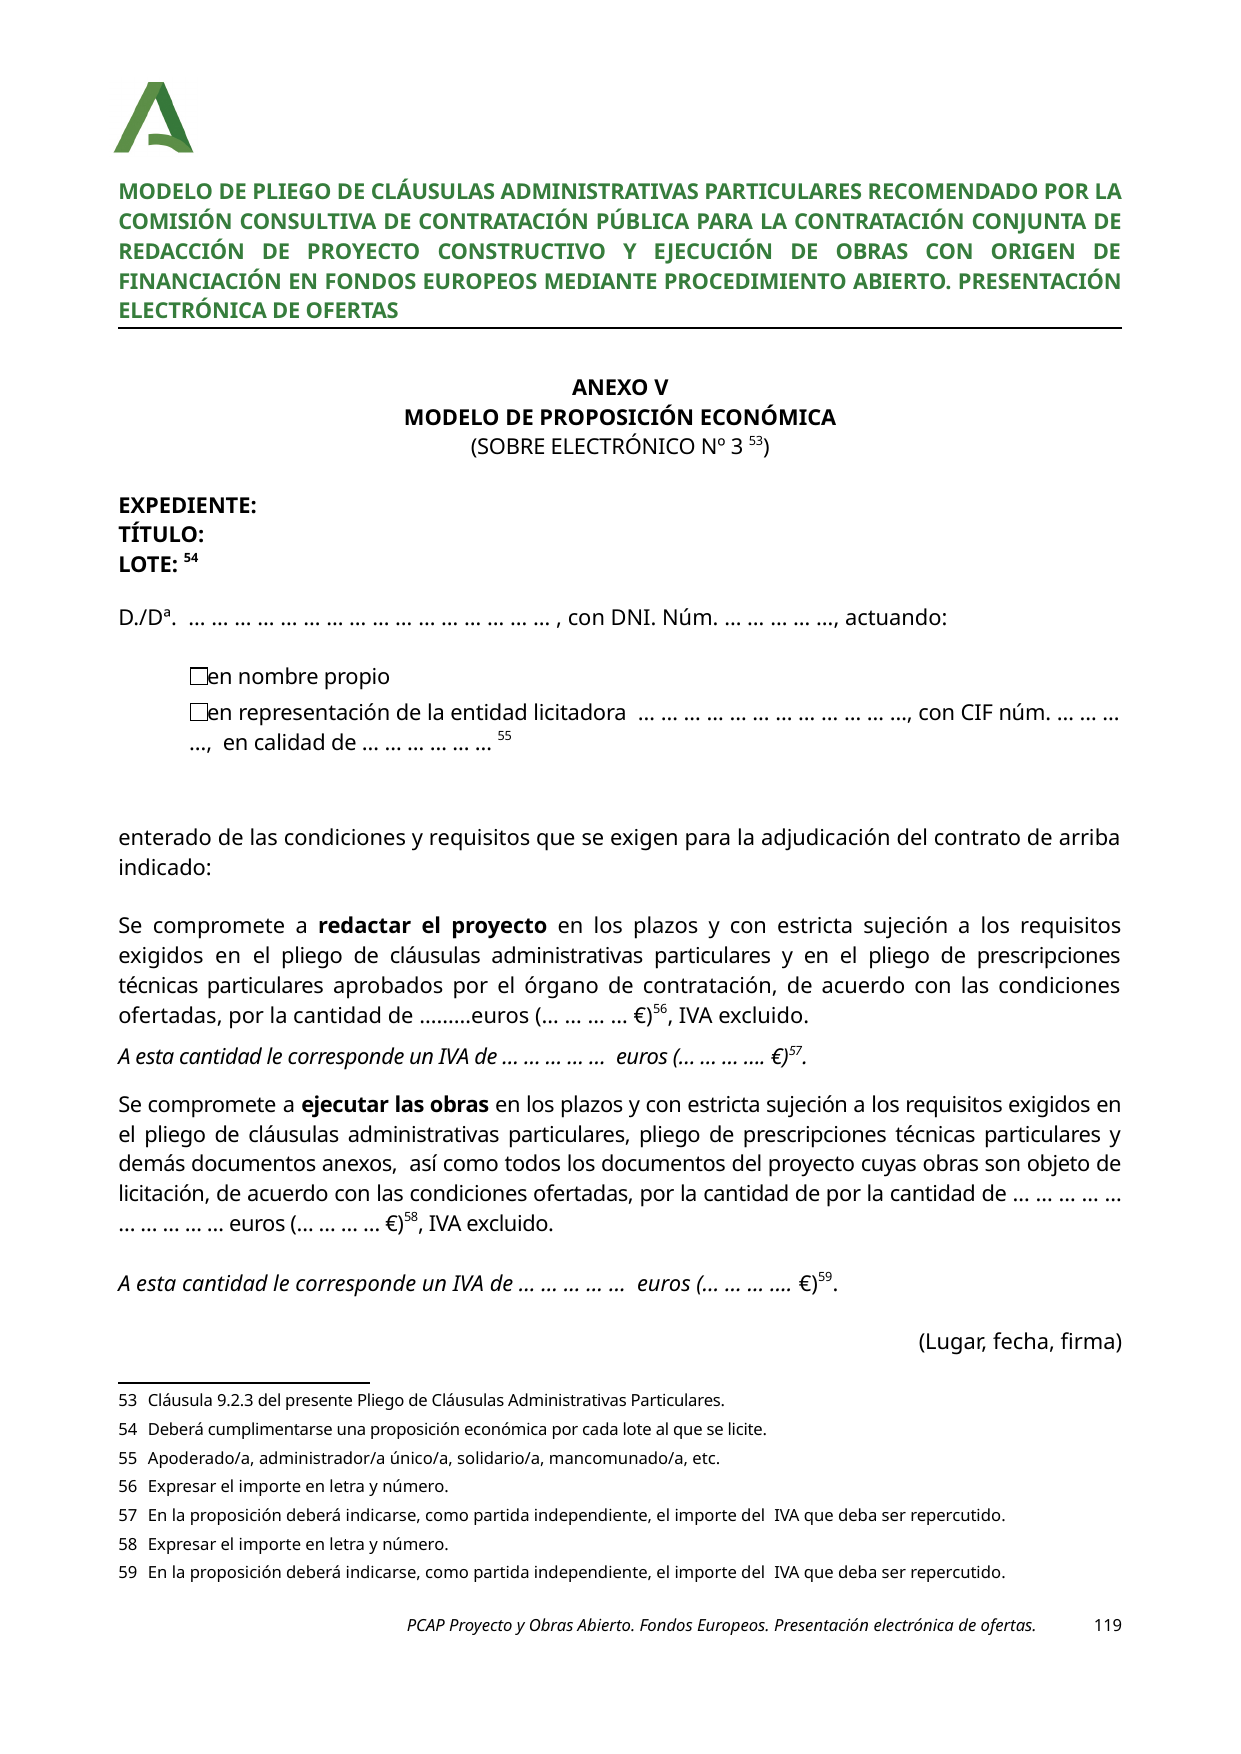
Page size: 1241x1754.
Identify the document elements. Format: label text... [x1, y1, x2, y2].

text (SOBRE ELECTRÓNICO Nº 3 ) [118, 431, 1122, 461]
text Se compromete a ejecutar las obras en los plazos y con estricta sujeción a los requisitos exigidos en el pliego de cláusulas administrativas particulares, pliego de prescripciones técnicas particulares y demás documentos anexos, así como todos los documentos del proyecto cuyas obras son objeto de licitación, de acuerdo con las condiciones ofertadas, por la cantidad de por la cantidad de … … … … … … … … … … euros (… … … … €), IVA excluido. [118, 1089, 1122, 1238]
text Cláusula 9.2.3 del presente Pliego de Cláusulas Administrativas Particulares. [118, 1389, 1122, 1412]
text D./Dª. … … … … … … … … … … … … … … … … , con DNI. Núm. … … … … …, actuando: [118, 602, 1122, 631]
picture [109, 77, 198, 157]
text A esta cantidad le corresponde un IVA de … … … … … euros (… … … …. €). [118, 1267, 1122, 1297]
text Apoderado/a, administrador/a único/a, solidario/a, mancomunado/a, etc. [118, 1446, 1122, 1469]
text LOTE: [118, 549, 1122, 579]
text En la proposición deberá indicarse, como partida independiente, el importe del IVA que deba ser repercutido. [118, 1561, 1122, 1584]
text en nombre propio [189, 661, 1122, 691]
text enterado de las condiciones y requisitos que se exigen para la adjudicación del contrato de arriba indicado: [118, 822, 1122, 882]
text MODELO DE PLIEGO DE CLÁUSULAS ADMINISTRATIVAS PARTICULARES RECOMENDADO POR LA COMISIÓN CONSULTIVA DE CONTRATACIÓN PÚBLICA PARA LA CONTRATACIÓN CONJUNTA DE REDACCIÓN DE PROYECTO CONSTRUCTIVO Y EJECUCIÓN DE OBRAS CON ORIGEN DE FINANCIACIÓN EN FONDOS EUROPEOS MEDIANTE PROCEDIMIENTO ABIERTO. PRESENTACIÓN ELECTRÓNICA DE OFERTAS [118, 176, 1122, 327]
text (Lugar, fecha, firma) [118, 1326, 1122, 1356]
text MODELO DE PROPOSICIÓN ECONÓMICA [118, 402, 1122, 431]
text TÍTULO: [118, 519, 1122, 549]
text Expresar el importe en letra y número. [118, 1475, 1122, 1498]
text Expresar el importe en letra y número. [118, 1532, 1122, 1555]
text Deberá cumplimentarse una proposición económica por cada lote al que se licite. [118, 1418, 1122, 1440]
text A esta cantidad le corresponde un IVA de … … … … … euros (… … … …. €). [118, 1041, 1122, 1071]
text Se compromete a redactar el proyecto en los plazos y con estricta sujeción a los requisitos exigidos en el pliego de cláusulas administrativas particulares y en el pliego de prescripciones técnicas particulares aprobados por el órgano de contratación, de acuerdo con las condiciones ofertadas, por la cantidad de ………euros (… … … … €), IVA excluido. [118, 910, 1122, 1029]
text en representación de la entidad licitadora … … … … … … … … … … … …, con CIF núm. … … … …, en calidad de … … … … … … [189, 697, 1122, 757]
text EXPEDIENTE: [118, 489, 1122, 519]
text En la proposición deberá indicarse, como partida independiente, el importe del IVA que deba ser repercutido. [118, 1504, 1122, 1526]
text ANEXO V [118, 372, 1122, 402]
